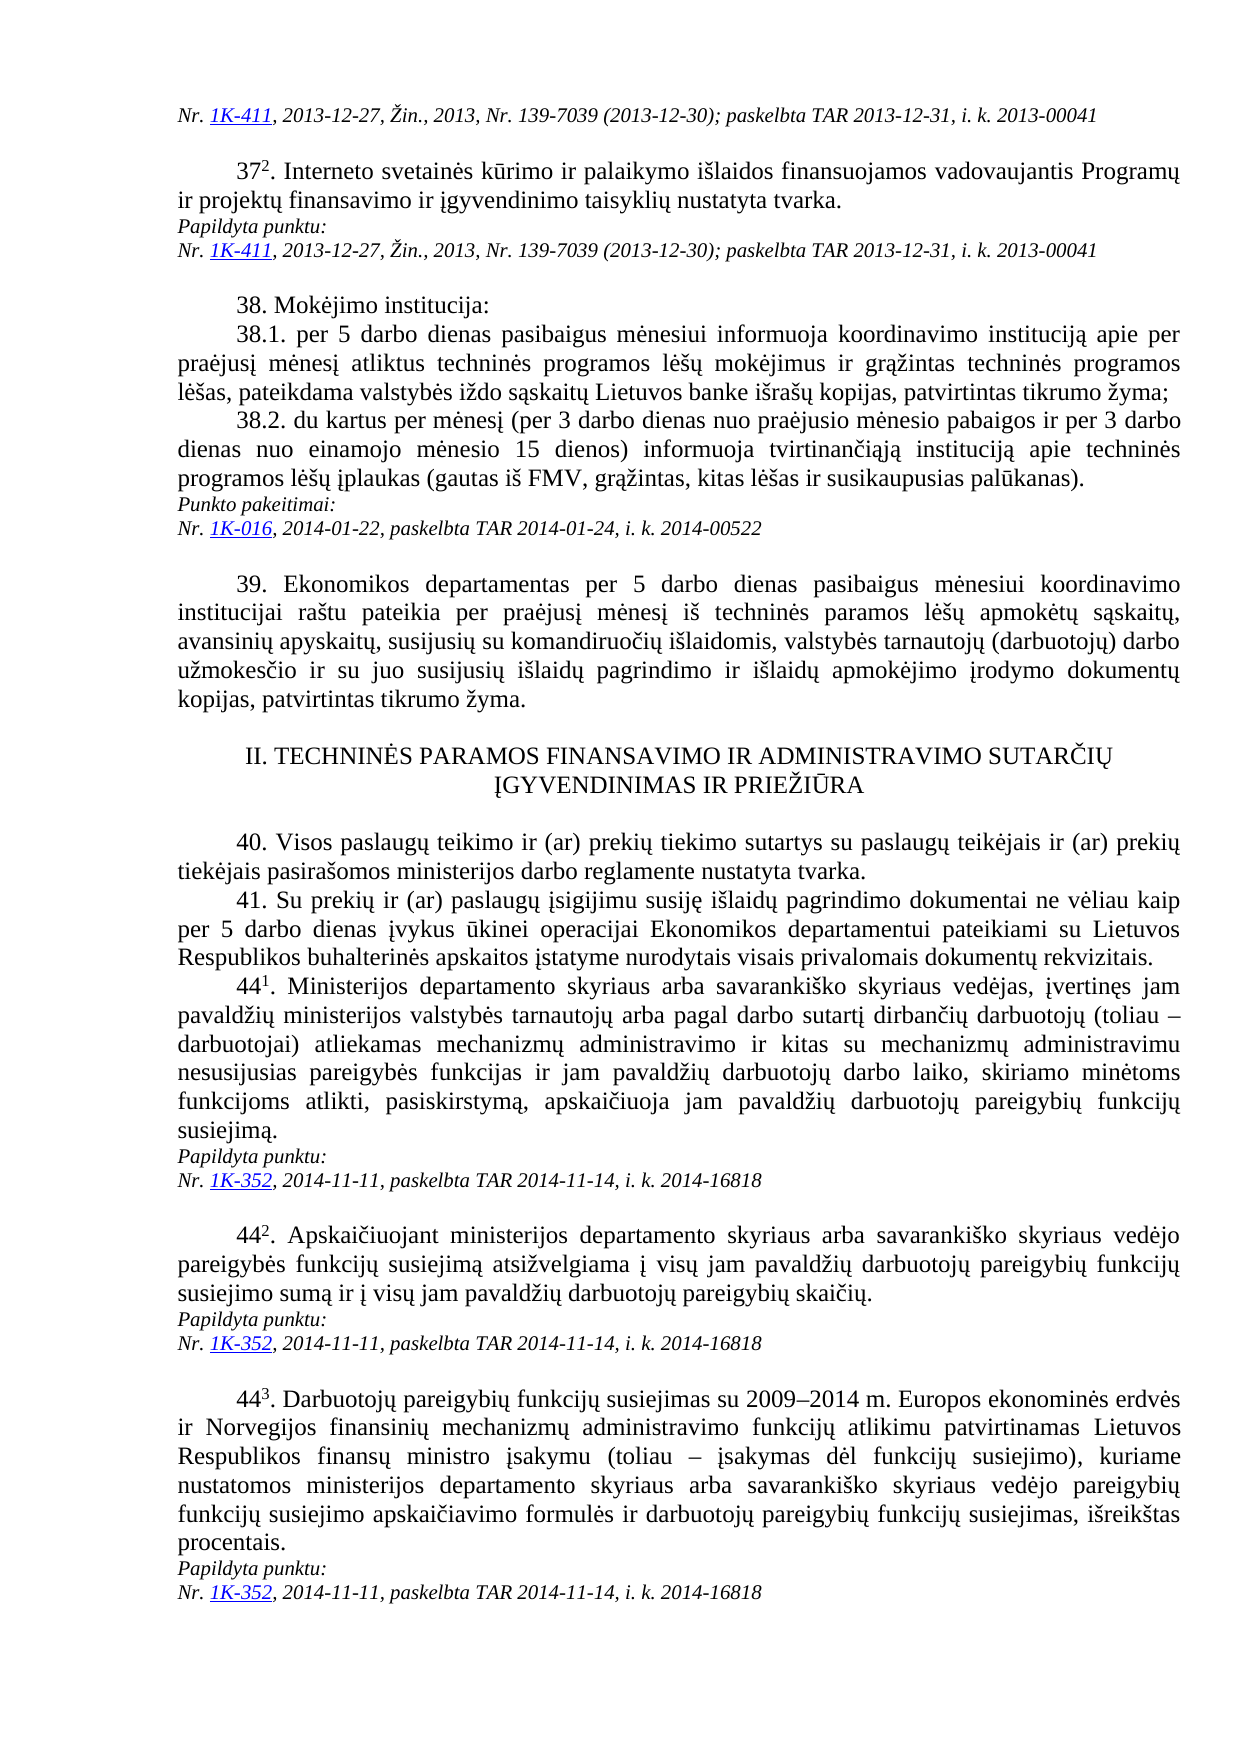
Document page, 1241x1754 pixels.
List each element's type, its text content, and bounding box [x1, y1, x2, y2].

text 442. Apskaičiuojant ministerijos departamento skyriaus arba savarankiško skyriaus vedėjo pareigybės funkcijų susiejimą atsižvelgiama į visų jam pavaldžių darbuotojų pareigybių funkcijų susiejimo sumą ir į visų jam pavaldžių darbuotojų pareigybių skaičių. [177, 1221, 1181, 1307]
text Nr. 1K-352, 2014-11-11, paskelbta TAR 2014-11-14, i. k. 2014-16818 [177, 1168, 1181, 1192]
text Papildyta punktu: [177, 214, 1181, 238]
text 39. Ekonomikos departamentas per 5 darbo dienas pasibaigus mėnesiui koordinavimo institucijai raštu pateikia per praėjusį mėnesį iš techninės paramos lėšų apmokėtų sąskaitų, avansinių apyskaitų, susijusių su komandiruočių išlaidomis, valstybės tarnautojų (darbuotojų) darbo užmokesčio ir su juo susijusių išlaidų pagrindimo ir išlaidų apmokėjimo įrodymo dokumentų kopijas, patvirtintas tikrumo žyma. [177, 569, 1181, 712]
text Punkto pakeitimai: [177, 492, 1181, 516]
text Nr. 1K-352, 2014-11-11, paskelbta TAR 2014-11-14, i. k. 2014-16818 [177, 1331, 1181, 1355]
text Nr. 1K-016, 2014-01-22, paskelbta TAR 2014-01-24, i. k. 2014-00522 [177, 516, 1181, 540]
text 443. Darbuotojų pareigybių funkcijų susiejimas su 2009–2014 m. Europos ekonominės erdvės ir Norvegijos finansinių mechanizmų administravimo funkcijų atlikimu patvirtinamas Lietuvos Respublikos finansų ministro įsakymu (toliau – įsakymas dėl funkcijų susiejimo), kuriame nustatomos ministerijos departamento skyriaus arba savarankiško skyriaus vedėjo pareigybių funkcijų susiejimo apskaičiavimo formulės ir darbuotojų pareigybių funkcijų susiejimas, išreikštas procentais. [177, 1384, 1181, 1556]
text Papildyta punktu: [177, 1144, 1181, 1168]
text 38.1. per 5 darbo dienas pasibaigus mėnesiui informuoja koordinavimo instituciją apie per praėjusį mėnesį atliktus techninės programos lėšų mokėjimus ir grąžintas techninės programos lėšas, pateikdama valstybės iždo sąskaitų Lietuvos banke išrašų kopijas, patvirtintas tikrumo žyma; [177, 319, 1181, 406]
text Nr. 1K-411, 2013-12-27, Žin., 2013, Nr. 139-7039 (2013-12-30); paskelbta TAR 2013-12-31, i. k. 2013-00041 [177, 103, 1181, 127]
text 372. Interneto svetainės kūrimo ir palaikymo išlaidos finansuojamos vadovaujantis Programų ir projektų finansavimo ir įgyvendinimo taisyklių nustatyta tvarka. [177, 156, 1181, 214]
text Nr. 1K-352, 2014-11-11, paskelbta TAR 2014-11-14, i. k. 2014-16818 [177, 1580, 1181, 1604]
text 41. Su prekių ir (ar) paslaugų įsigijimu susiję išlaidų pagrindimo dokumentai ne vėliau kaip per 5 darbo dienas įvykus ūkinei operacijai Ekonomikos departamentui pateikiami su Lietuvos Respublikos buhalterinės apskaitos įstatyme nurodytais visais privalomais dokumentų rekvizitais. [177, 885, 1181, 971]
text 441. Ministerijos departamento skyriaus arba savarankiško skyriaus vedėjas, įvertinęs jam pavaldžių ministerijos valstybės tarnautojų arba pagal darbo sutartį dirbančių darbuotojų (toliau –darbuotojai) atliekamas mechanizmų administravimo ir kitas su mechanizmų administravimu nesusijusias pareigybės funkcijas ir jam pavaldžių darbuotojų darbo laiko, skiriamo minėtoms funkcijoms atlikti, pasiskirstymą, apskaičiuoja jam pavaldžių darbuotojų pareigybių funkcijų susiejimą. [177, 971, 1181, 1144]
text 38. Mokėjimo institucija: [177, 291, 1181, 319]
text Papildyta punktu: [177, 1556, 1181, 1580]
text Nr. 1K-411, 2013-12-27, Žin., 2013, Nr. 139-7039 (2013-12-30); paskelbta TAR 2013-12-31, i. k. 2013-00041 [177, 238, 1181, 262]
text II. TECHNINĖS PARAMOS FINANSAVIMO IR ADMINISTRAVIMO SUTARČIŲ ĮGYVENDINIMAS IR PRIEŽIŪRA [177, 741, 1181, 799]
text 38.2. du kartus per mėnesį (per 3 darbo dienas nuo praėjusio mėnesio pabaigos ir per 3 darbo dienas nuo einamojo mėnesio 15 dienos) informuoja tvirtinančiąją instituciją apie techninės programos lėšų įplaukas (gautas iš FMV, grąžintas, kitas lėšas ir susikaupusias palūkanas). [177, 406, 1181, 492]
text Papildyta punktu: [177, 1307, 1181, 1331]
text 40. Visos paslaugų teikimo ir (ar) prekių tiekimo sutartys su paslaugų teikėjais ir (ar) prekių tiekėjais pasirašomos ministerijos darbo reglamente nustatyta tvarka. [177, 827, 1181, 885]
